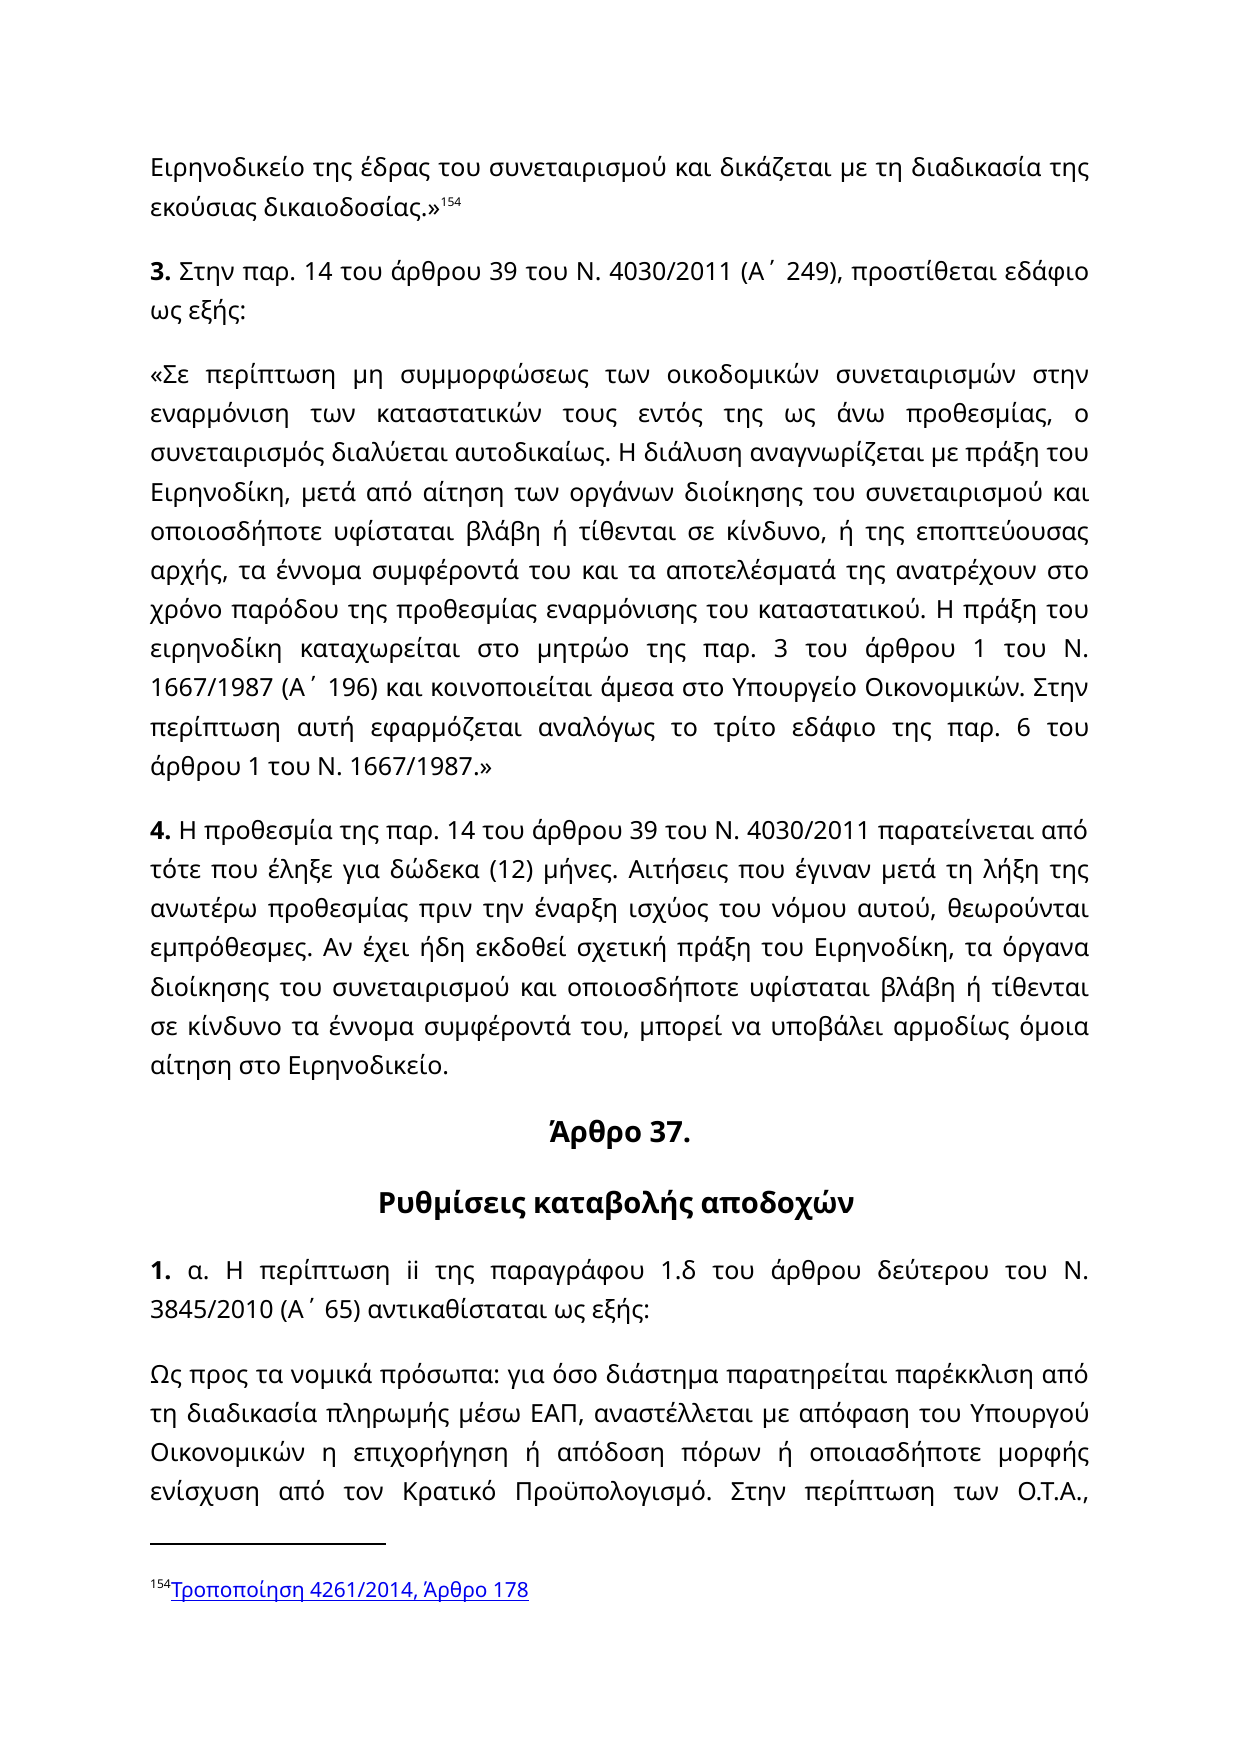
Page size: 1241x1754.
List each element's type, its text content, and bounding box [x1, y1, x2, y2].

text 4. Η προθεσμία της παρ. 14 του άρθρου 39 του Ν. 4030/2011 παρατείνεται από τότε που έληξε για δώδεκα (12) μήνες. Αιτήσεις που έγιναν μετά τη λήξη της ανωτέρω προθεσμίας πριν την έναρξη ισχύος του νόμου αυτού, θεωρούνται εμπρόθεσμες. Αν έχει ήδη εκδοθεί σχετική πράξη του Ειρηνοδίκη, τα όργανα διοίκησης του συνεταιρισμού και οποιοσδήποτε υφίσταται βλάβη ή τίθενται σε κίνδυνο τα έννομα συμφέροντά του, μπορεί να υποβάλει αρμοδίως όμοια αίτηση στο Ειρηνοδικείο. [150, 812, 1090, 1082]
subtitle Ρυθμίσεις καταβολής αποδοχών [150, 1182, 1090, 1222]
text 1. α. Η περίπτωση ii της παραγράφου 1.δ του άρθρου δεύτερου του Ν. 3845/2010 (Α΄ 65) αντικαθίσταται ως εξής: [150, 1253, 1090, 1326]
text Τροποποίηση 4261/2014, Άρθρο 178 [150, 1576, 1090, 1604]
text Ως προς τα νομικά πρόσωπα: για όσο διάστημα παρατηρείται παρέκκλιση από τη διαδικασία πληρωμής μέσω ΕΑΠ, αναστέλλεται με απόφαση του Υπουργού Οικονομικών η επιχορήγηση ή απόδοση πόρων ή οποιασδήποτε μορφής ενίσχυση από τον Κρατικό Προϋπολογισμό. Στην περίπτωση των Ο.Τ.Α., [150, 1356, 1090, 1508]
text 3. Στην παρ. 14 του άρθρου 39 του Ν. 4030/2011 (Α΄ 249), προστίθεται εδάφιο ως εξής: [150, 253, 1090, 327]
text «Σε περίπτωση μη συμμορφώσεως των οικοδομικών συνεταιρισμών στην εναρμόνιση των καταστατικών τους εντός της ως άνω προθεσμίας, ο συνεταιρισμός διαλύεται αυτοδικαίως. Η διάλυση αναγνωρίζεται με πράξη του Ειρηνοδίκη, μετά από αίτηση των οργάνων διοίκησης του συνεταιρισμού και οποιοσδήποτε υφίσταται βλάβη ή τίθενται σε κίνδυνο, ή της εποπτεύουσας αρχής, τα έννομα συμφέροντά του και τα αποτελέσματά της ανατρέχουν στο χρόνο παρόδου της προθεσμίας εναρμόνισης του καταστατικού. Η πράξη του ειρηνοδίκη καταχωρείται στο μητρώο της παρ. 3 του άρθρου 1 του Ν. 1667/1987 (Α΄ 196) και κοινοποιείται άμεσα στο Υπουργείο Οικονομικών. Στην περίπτωση αυτή εφαρμόζεται αναλόγως το τρίτο εδάφιο της παρ. 6 του άρθρου 1 του Ν. 1667/1987.» [150, 357, 1090, 782]
text Ειρηνοδικείο της έδρας του συνεταιρισμού και δικάζεται με τη διαδικασία της εκούσιας δικαιοδοσίας.» [150, 150, 1090, 223]
subtitle Άρθρο 37. [150, 1112, 1090, 1151]
